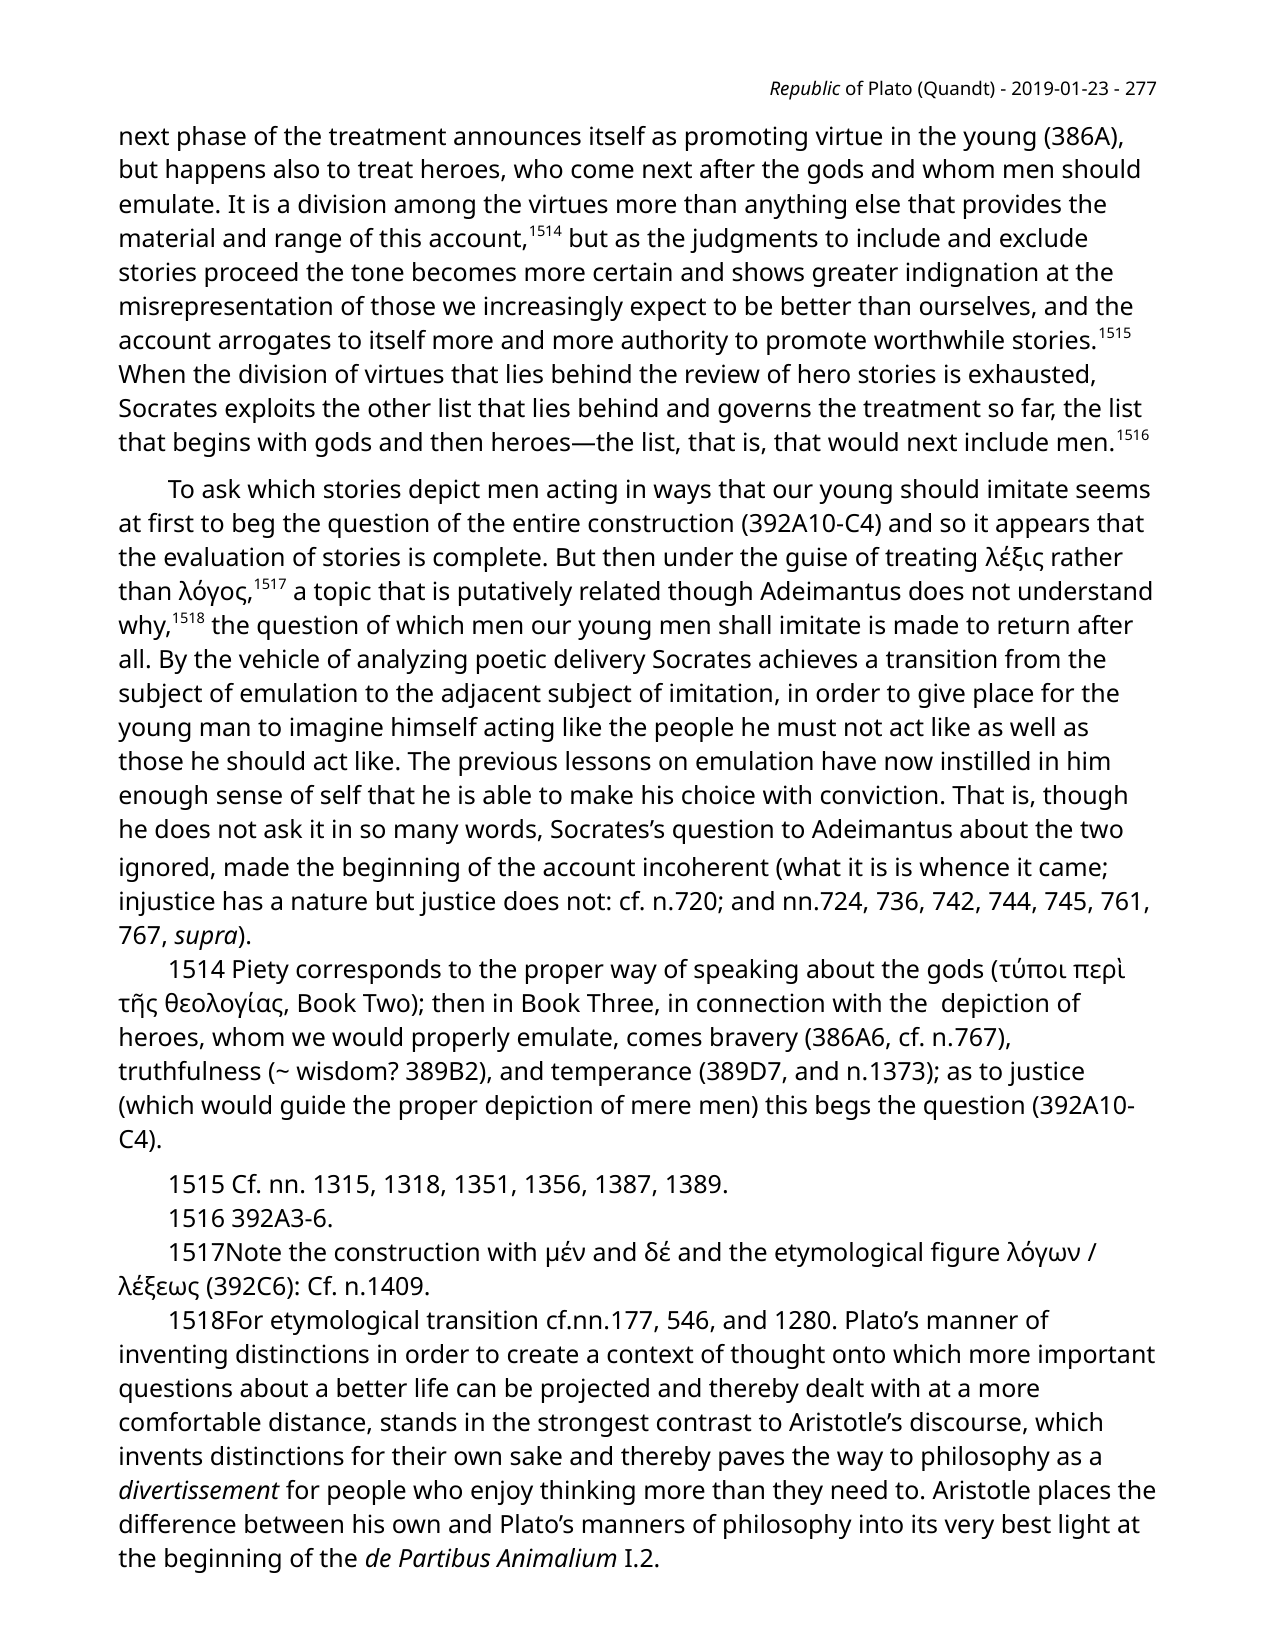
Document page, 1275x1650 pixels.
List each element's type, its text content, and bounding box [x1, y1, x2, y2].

text Cf. nn. 1315, 1318, 1351, 1356, 1387, 1389. [118, 1156, 1157, 1200]
text Note the construction with μέν and δέ and the etymological figure λόγων / λέξεως (392C6): Cf. n.1409. [118, 1234, 1157, 1302]
text Such fundamental points and logic are exactly what is ignored in Glaucon’s account of the “nature and origin” of justice (358C2, E3ff), and are what, by being ignored, made the beginning of the account incoherent (what it is is whence it came; injustice has a nature but justice does not: cf. n.720; and nn.724, 736, 742, 744, 745, 761, 767, supra). [118, 849, 1157, 952]
text To ask which stories depict men acting in ways that our young should imitate seems at first to beg the question of the entire construction (392A10-C4) and so it appears that the evaluation of stories is complete. But then under the guise of treating λέξις rather than λόγος, a topic that is putatively related though Adeimantus does not understand why, the question of which men our young men shall imitate is made to return after all. By the vehicle of analyzing poetic delivery Socrates achieves a transition from the subject of emulation to the adjacent subject of imitation, in order to give place for the young man to imagine himself acting like the people he must not act like as well as those he should act like. The previous lessons on emulation have now instilled in him enough sense of self that he is able to make his choice with conviction. That is, though he does not ask it in so many words, Socrates’s question to Adeimantus about the two men who choose one kind of narration or the other (396B10-C3) is a question that asks him which man he would prefer to imitate, himself. Though the question portrays itself as a question about others, it is directed to Adeimantus, and Adeimantus realizes in the end that it is up to him and adopts the metaphor of casting his vote (397D4-5). [118, 471, 1157, 846]
text For etymological transition cf.nn.177, 546, and 1280. Plato’s manner of inventing distinctions in order to create a context of thought onto which more important questions about a better life can be projected and thereby dealt with at a more comfortable distance, stands in the strongest contrast to Aristotle’s discourse, which invents distinctions for their own sake and thereby paves the way to philosophy as a divertissement for people who enjoy thinking more than they need to. Aristotle places the difference between his own and Plato’s manners of philosophy into its very best light at the beginning of the de Partibus Animalium I.2. [118, 1302, 1157, 1575]
text With this reference back to the beginning of the treatment of myths and storytelling Socrates suggests the treatment is complete. The treatment started with the content of the stories (λόγος) and ended with the manner of telling them (λέξις), but this does not represent a theory of literature. Neither Socrates in the present context nor Plato from outside the dialogue has much use for an analysis of poetry into its “essential parts” such as Aristotle will provide in the Poetics. The distinction, as distinctions often do in Plato, provides him and his Socrates with the vehicle by which he can arrive at a new vista. There is not only the distinction between λόγος and λέξις, but also within the treatment of λόγος the distinction between tales of gods and tales of heroes. Of course the gods come first, but Socrates deepens their priority by articulating the theme of a divine truth that is primitive and underived. The method of the passage (379A-383C) is severely logical and abstract, as it must be in establishing such a theme. Such a supra-empirical method assumes that the world man lives in is not of his own making and the result reached by this method is that the world he lives in is governed by good. The next phase of the treatment announces itself as promoting virtue in the young (386A), but happens also to treat heroes, who come next after the gods and whom men should emulate. It is a division among the virtues more than anything else that provides the material and range of this account, but as the judgments to include and exclude stories proceed the tone becomes more certain and shows greater indignation at the misrepresentation of those we increasingly expect to be better than ourselves, and the account arrogates to itself more and more authority to promote worthwhile stories. When the division of virtues that lies behind the review of hero stories is exhausted, Socrates exploits the other list that lies behind and governs the treatment so far, the list that begins with gods and then heroes—the list, that is, that would next include men. [118, 118, 1157, 459]
text Piety corresponds to the proper way of speaking about the gods (τύποι περὶ τῆς θεολογίας, Book Two); then in Book Three, in connection with the depiction of heroes, whom we would properly emulate, comes bravery (386A6, cf. n.767), truthfulness (~ wisdom? 389B2), and temperance (389D7, and n.1373); as to justice (which would guide the proper depiction of mere men) this begs the question (392A10-C4). [118, 952, 1157, 1156]
text 392A3-6. [118, 1200, 1157, 1234]
